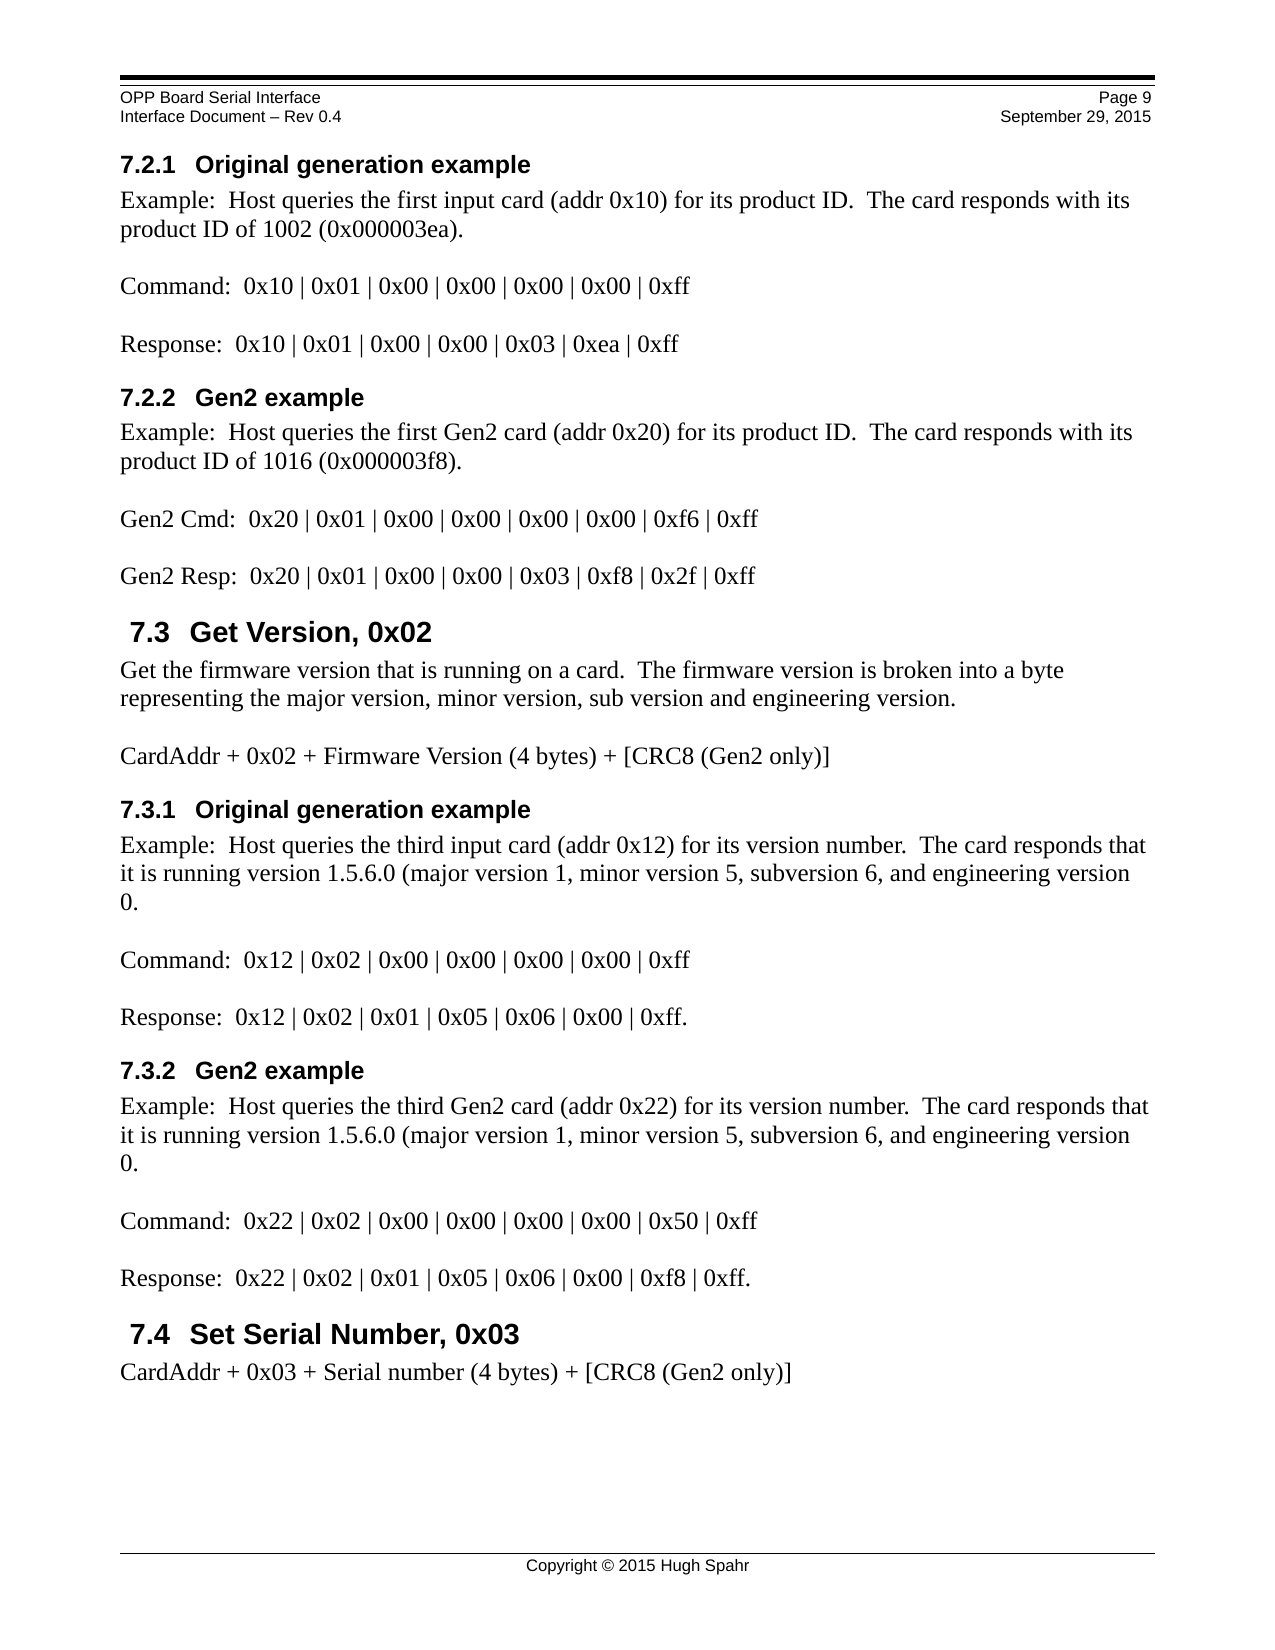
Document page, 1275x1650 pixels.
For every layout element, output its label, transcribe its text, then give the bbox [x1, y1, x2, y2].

text Response: 0x10 | 0x01 | 0x00 | 0x00 | 0x03 | 0xea | 0xff [120, 329, 1155, 357]
text Command: 0x10 | 0x01 | 0x00 | 0x00 | 0x00 | 0x00 | 0xff [120, 271, 1155, 300]
subtitle Gen2 example [120, 1056, 1155, 1085]
text Gen2 Resp: 0x20 | 0x01 | 0x00 | 0x00 | 0x03 | 0xf8 | 0x2f | 0xff [120, 561, 1155, 590]
text CardAddr + 0x02 + Firmware Version (4 bytes) + [CRC8 (Gen2 only)] [120, 741, 1155, 770]
text Get the firmware version that is running on a card. The firmware version is broken into a byte representing the major version, minor version, sub version and engineering version. [120, 655, 1155, 712]
text Example: Host queries the first Gen2 card (addr 0x20) for its product ID. The card responds with its product ID of 1016 (0x000003f8). [120, 417, 1155, 475]
text Command: 0x12 | 0x02 | 0x00 | 0x00 | 0x00 | 0x00 | 0xff [120, 945, 1155, 973]
text Example: Host queries the third input card (addr 0x12) for its version number. The card responds that it is running version 1.5.6.0 (major version 1, minor version 5, subversion 6, and engineering version 0. [120, 830, 1155, 916]
subtitle Get Version, 0x02 [129, 615, 1155, 648]
text Gen2 Cmd: 0x20 | 0x01 | 0x00 | 0x00 | 0x00 | 0x00 | 0xf6 | 0xff [120, 504, 1155, 532]
subtitle Original generation example [120, 150, 1155, 179]
text Response: 0x12 | 0x02 | 0x01 | 0x05 | 0x06 | 0x00 | 0xff. [120, 1002, 1155, 1031]
text Example: Host queries the third Gen2 card (addr 0x22) for its version number. The card responds that it is running version 1.5.6.0 (major version 1, minor version 5, subversion 6, and engineering version 0. [120, 1091, 1155, 1177]
text CardAddr + 0x03 + Serial number (4 bytes) + [CRC8 (Gen2 only)] [120, 1357, 1155, 1386]
text Example: Host queries the first input card (addr 0x10) for its product ID. The card responds with its product ID of 1002 (0x000003ea). [120, 185, 1155, 242]
subtitle Original generation example [120, 795, 1155, 823]
subtitle Set Serial Number, 0x03 [129, 1317, 1155, 1351]
text Command: 0x22 | 0x02 | 0x00 | 0x00 | 0x00 | 0x00 | 0x50 | 0xff [120, 1206, 1155, 1235]
text Response: 0x22 | 0x02 | 0x01 | 0x05 | 0x06 | 0x00 | 0xf8 | 0xff. [120, 1263, 1155, 1292]
subtitle Gen2 example [120, 382, 1155, 411]
